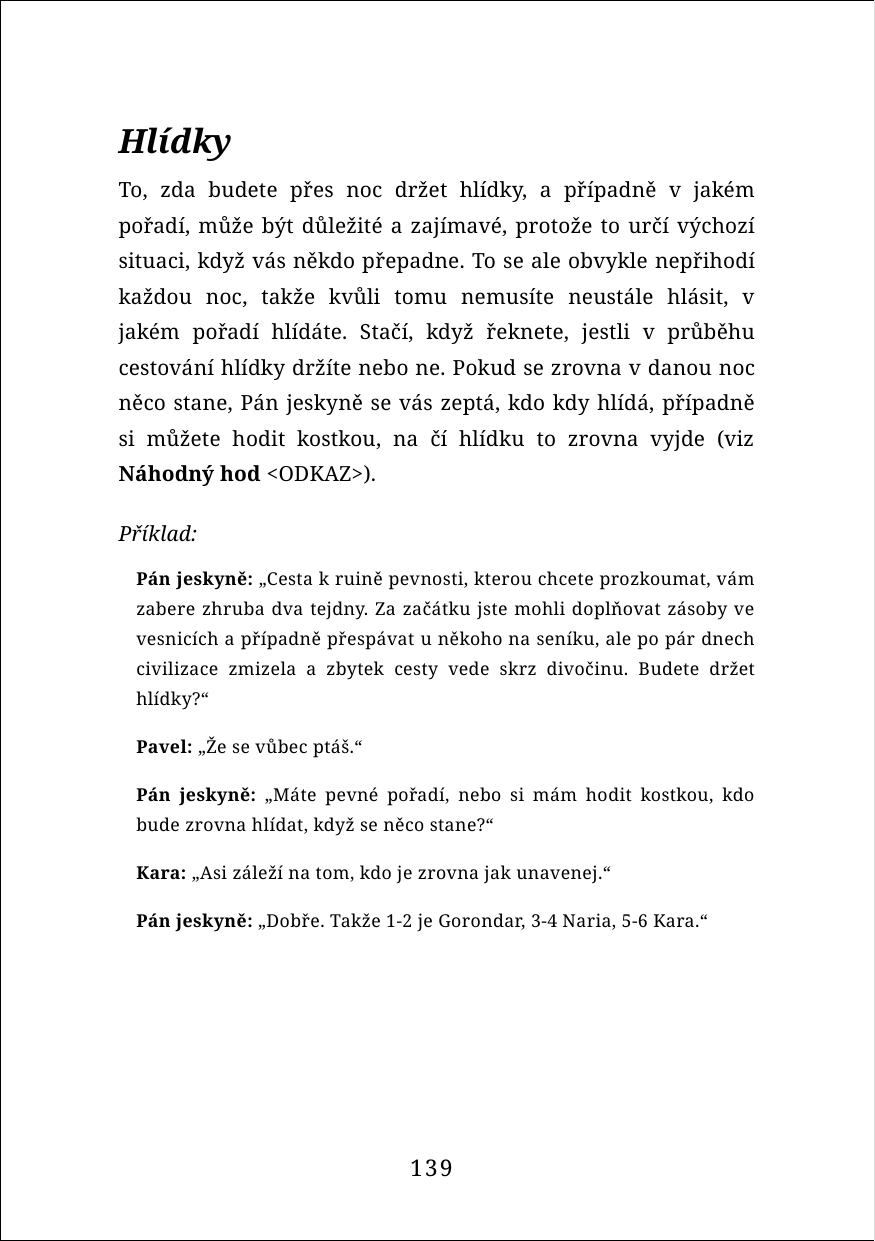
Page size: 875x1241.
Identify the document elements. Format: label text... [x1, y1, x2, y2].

subtitle Hlídky [118, 118, 756, 164]
text Kara: „Asi záleží na tom, kdo je zrovna jak unavenej.“ [136, 861, 756, 885]
text Pán jeskyně: „Cesta k ruině pevnosti, kterou chcete prozkoumat, vám zabere zhruba dva tejdny. Za začátku jste mohli doplňovat zásoby ve vesnicích a případně přespávat u někoho na seníku, ale po pár dnech civilizace zmizela a zbytek cesty vede skrz divočinu. Budete držet hlídky?“ [136, 566, 756, 711]
text Příklad: [118, 519, 756, 547]
text To, zda budete přes noc držet hlídky, a případně v jakém pořadí, může být důležité a zajímavé, protože to určí výchozí situaci, když vás někdo přepadne. To se ale obvykle nepřihodí každou noc, takže kvůli tomu nemusíte neustále hlásit, v jakém pořadí hlídáte. Stačí, když řeknete, jestli v průběhu cestování hlídky držíte nebo ne. Pokud se zrovna v danou noc něco stane, Pán jeskyně se vás zeptá, kdo kdy hlídá, případně si můžete hodit kostkou, na čí hlídku to zrovna vyjde (viz Náhodný hod <ODKAZ>). [118, 175, 756, 488]
text Pán jeskyně: „Máte pevné pořadí, nebo si mám hodit kostkou, kdo bude zrovna hlídat, když se něco stane?“ [136, 783, 756, 837]
text Pavel: „Že se vůbec ptáš.“ [136, 735, 756, 759]
text Pán jeskyně: „Dobře. Takže 1-2 je Gorondar, 3-4 Naria, 5-6 Kara.“ [136, 909, 756, 933]
